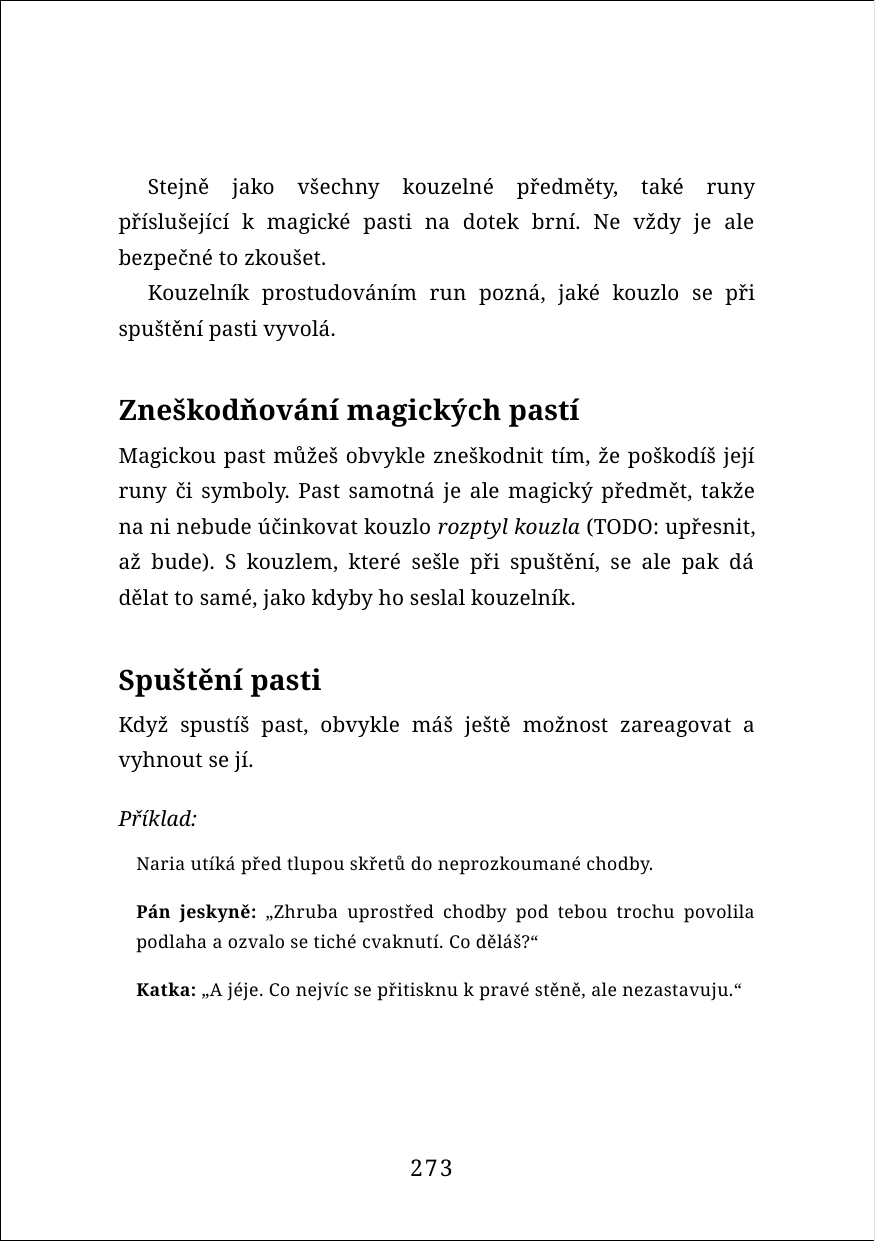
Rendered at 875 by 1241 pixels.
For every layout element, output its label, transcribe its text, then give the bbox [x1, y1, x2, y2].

text Příklad: [118, 804, 756, 833]
text Když spustíš past, obvykle máš ještě možnost zareagovat a vyhnout se jí. [118, 710, 756, 774]
subtitle Spuštění pasti [118, 660, 756, 698]
text Pán jeskyně: „Zhruba uprostřed chodby pod tebou trochu povolila podlaha a ozvalo se tiché cvaknutí. Co děláš?“ [136, 900, 756, 954]
text Katka: „A jéje. Co nejvíc se přitisknu k pravé stěně, ale nezastavuju.“ [136, 978, 756, 1002]
text Naria utíká před tlupou skřetů do neprozkoumané chodby. [136, 852, 756, 876]
text Stejně jako všechny kouzelné předměty, také runy příslušející k magické pasti na dotek brní. Ne vždy je ale bezpečné to zkoušet. Kouzelník prostudováním run pozná, jaké kouzlo se při spuštění pasti vyvolá. [118, 172, 756, 342]
text Magickou past můžeš obvykle zneškodnit tím, že poškodíš její runy či symboly. Past samotná je ale magický předmět, takže na ni nebude účinkovat kouzlo rozptyl kouzla (TODO: upřesnit, až bude). S kouzlem, které sešle při spuštění, se ale pak dá dělat to samé, jako kdyby ho seslal kouzelník. [118, 441, 756, 611]
subtitle Zneškodňování magických pastí [118, 391, 756, 429]
